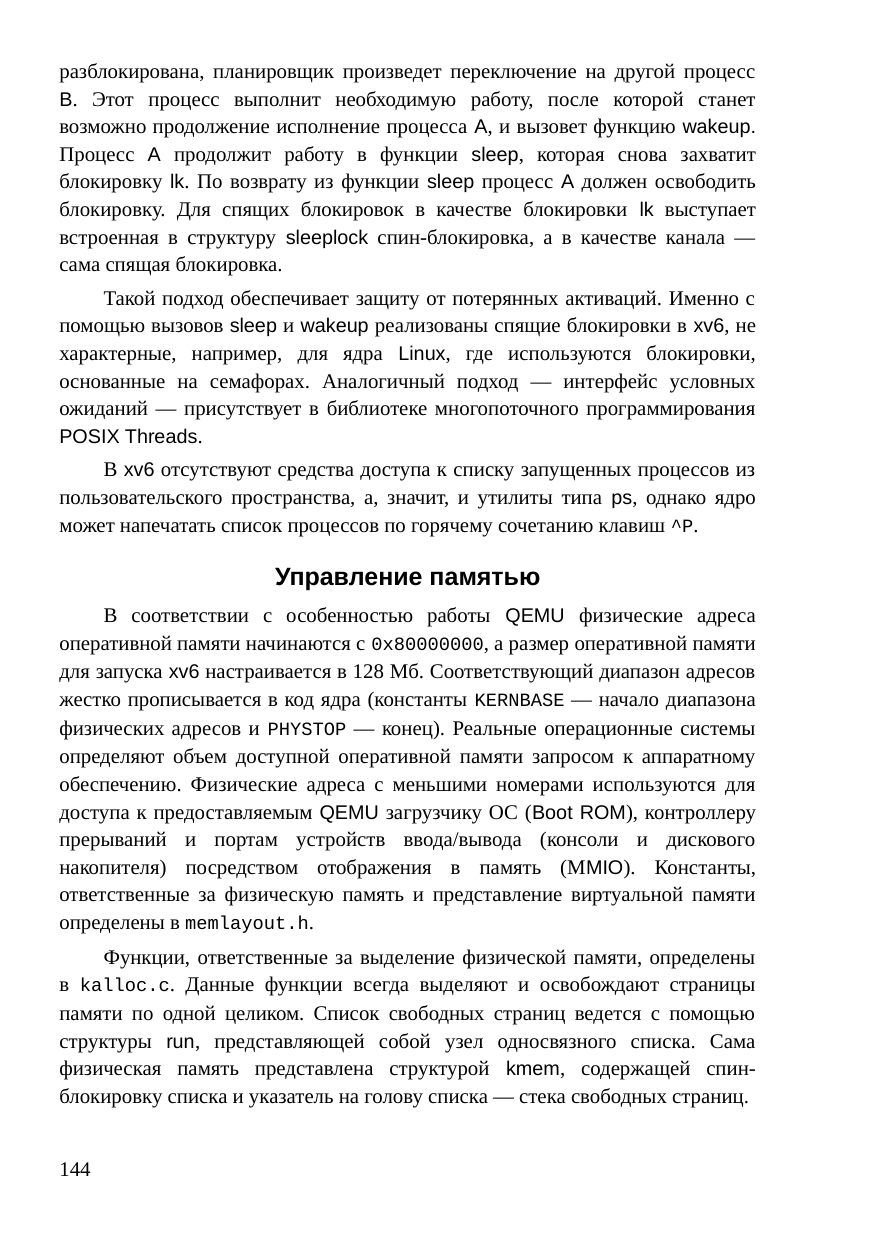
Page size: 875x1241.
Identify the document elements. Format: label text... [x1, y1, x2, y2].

text разблокирована, планировщик произведет переключение на другой процесс B. Этот процесс выполнит необходимую работу, после которой станет возможно продолжение исполнение процесса A, и вызовет функцию wakeup. Процесс A продолжит работу в функции sleep, которая снова захватит блокировку lk. По возврату из функции sleep процесс A должен освободить блокировку. Для спящих блокировок в качестве блокировки lk выступает встроенная в структуру sleeplock спин-блокировка, а в качестве канала — сама спящая блокировка. [59, 59, 756, 276]
text Функции, ответственные за выделение физической памяти, определены в kalloc.c. Данные функции всегда выделяют и освобождают страницы памяти по одной целиком. Список свободных страниц ведется с помощью структуры run, представляющей собой узел односвязного списка. Сама физическая память представлена структурой kmem, содержащей спин-блокировку списка и указатель на голову списка — стека свободных страниц. [59, 945, 756, 1108]
subtitle Управление памятью [118, 562, 697, 591]
text Такой подход обеспечивает защиту от потерянных активаций. Именно с помощью вызовов sleep и wakeup реализованы спящие блокировки в xv6, не характерные, например, для ядра Linux, где используются блокировки, основанные на семафорах. Аналогичный подход — интерфейс условных ожиданий — присутствует в библиотеке многопоточного программирования POSIX Threads. [59, 286, 756, 448]
text В xv6 отсутствуют средства доступа к списку запущенных процессов из пользовательского пространства, а, значит, и утилиты типа ps, однако ядро может напечатать список процессов по горячему сочетанию клавиш ^P. [59, 457, 756, 538]
text В соответствии с особенностью работы QEMU физические адреса оперативной памяти начинаются с 0x80000000, а размер оперативной памяти для запуска xv6 настраивается в 128 Мб. Соответствующий диапазон адресов жестко прописывается в код ядра (константы KERNBASE — начало диапазона физических адресов и PHYSTOP — конец). Реальные операционные системы определяют объем доступной оперативной памяти запросом к аппаратному обеспечению. Физические адреса с меньшими номерами используются для доступа к предоставляемым QEMU загрузчику ОС (Boot ROM), контроллеру прерываний и портам устройств ввода/вывода (консоли и дискового накопителя) посредством отображения в память (MMIO). Константы, ответственные за физическую память и представление виртуальной памяти определены в memlayout.h. [59, 603, 756, 935]
